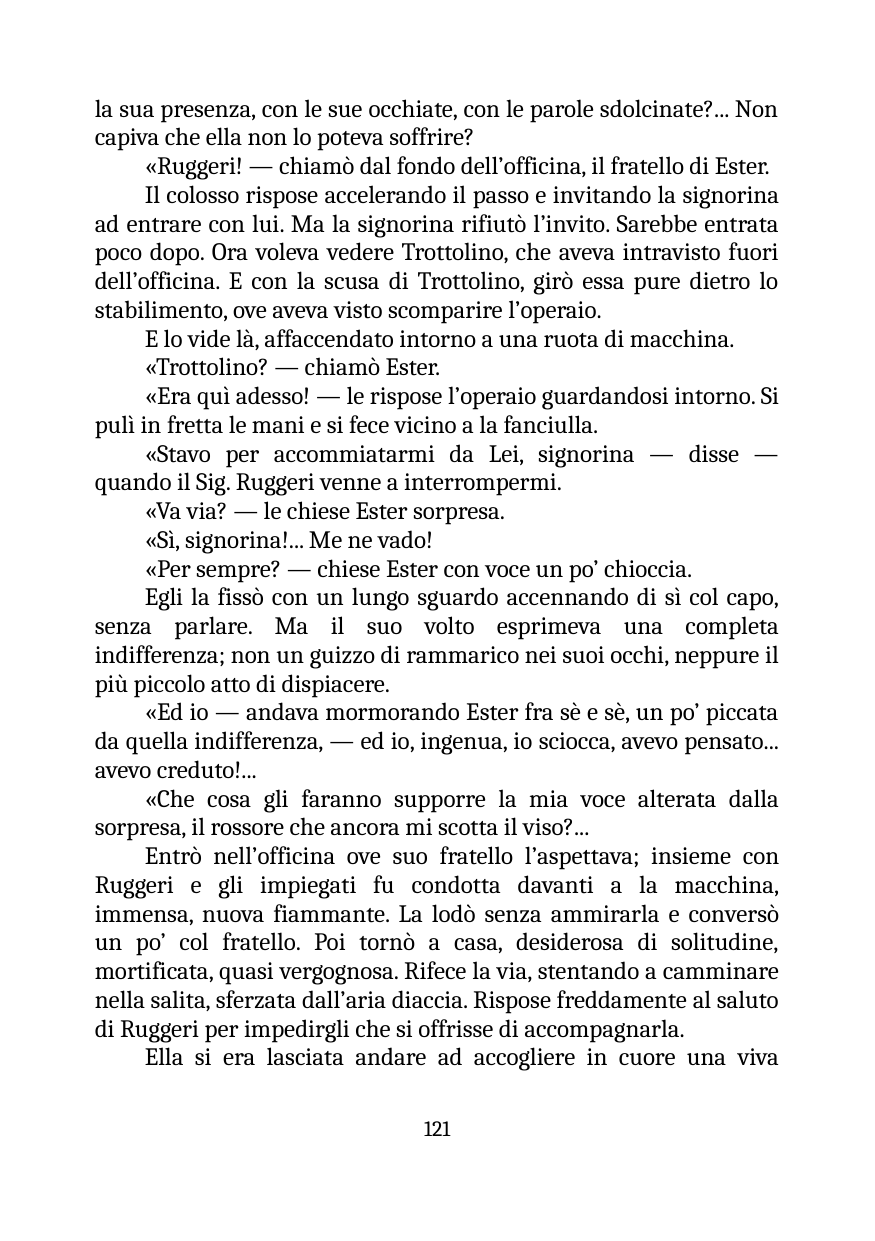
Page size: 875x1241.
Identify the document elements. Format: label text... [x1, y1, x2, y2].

text «Ed io — andava mormorando Ester fra sè e sè, un po’ piccata da quella indifferenza, — ed io, ingenua, io sciocca, avevo pensato... avevo creduto!... [94, 698, 779, 784]
text la sua presenza, con le sue occhiate, con le parole sdolcinate?... Non capiva che ella non lo poteva soffrire? [94, 94, 779, 152]
text «Va via? — le chiese Ester sorpresa. [94, 497, 779, 526]
text Il colosso rispose accelerando il passo e invitando la signorina ad entrare con lui. Ma la signorina rifiutò l’invito. Sarebbe entrata poco dopo. Ora voleva vedere Trottolino, che aveva intravisto fuori dell’officina. E con la scusa di Trottolino, girò essa pure dietro lo stabilimento, ove aveva visto scomparire l’operaio. [94, 181, 779, 324]
text «Era quì adesso! — le rispose l’operaio guardandosi intorno. Si pulì in fretta le mani e si fece vicino a la fanciulla. [94, 382, 779, 439]
text «Stavo per accommiatarmi da Lei, signorina — disse — quando il Sig. Ruggeri venne a interrompermi. [94, 439, 779, 497]
text «Per sempre? — chiese Ester con voce un po’ chioccia. [94, 554, 779, 583]
text «Trottolino? — chiamò Ester. [94, 353, 779, 382]
text «Che cosa gli faranno supporre la mia voce alterata dalla sorpresa, il rossore che ancora mi scotta il viso?... [94, 784, 779, 842]
text Ella si era lasciata andare ad accogliere in cuore una viva [94, 1043, 779, 1072]
text Egli la fissò con un lungo sguardo accennando di sì col capo, senza parlare. Ma il suo volto esprimeva una completa indifferenza; non un guizzo di rammarico nei suoi occhi, neppure il più piccolo atto di dispiacere. [94, 583, 779, 698]
text «Sì, signorina!... Me ne vado! [94, 526, 779, 554]
text E lo vide là, affaccendato intorno a una ruota di macchina. [94, 324, 779, 353]
text «Ruggeri! — chiamò dal fondo dell’officina, il fratello di Ester. [94, 152, 779, 181]
text Entrò nell’officina ove suo fratello l’aspettava; insieme con Ruggeri e gli impiegati fu condotta davanti a la macchina, immensa, nuova fiammante. La lodò senza ammirarla e conversò un po’ col fratello. Poi tornò a casa, desiderosa di solitudine, mortificata, quasi vergognosa. Rifece la via, stentando a camminare nella salita, sferzata dall’aria diaccia. Rispose freddamente al saluto di Ruggeri per impedirgli che si offrisse di accompagnarla. [94, 842, 779, 1043]
